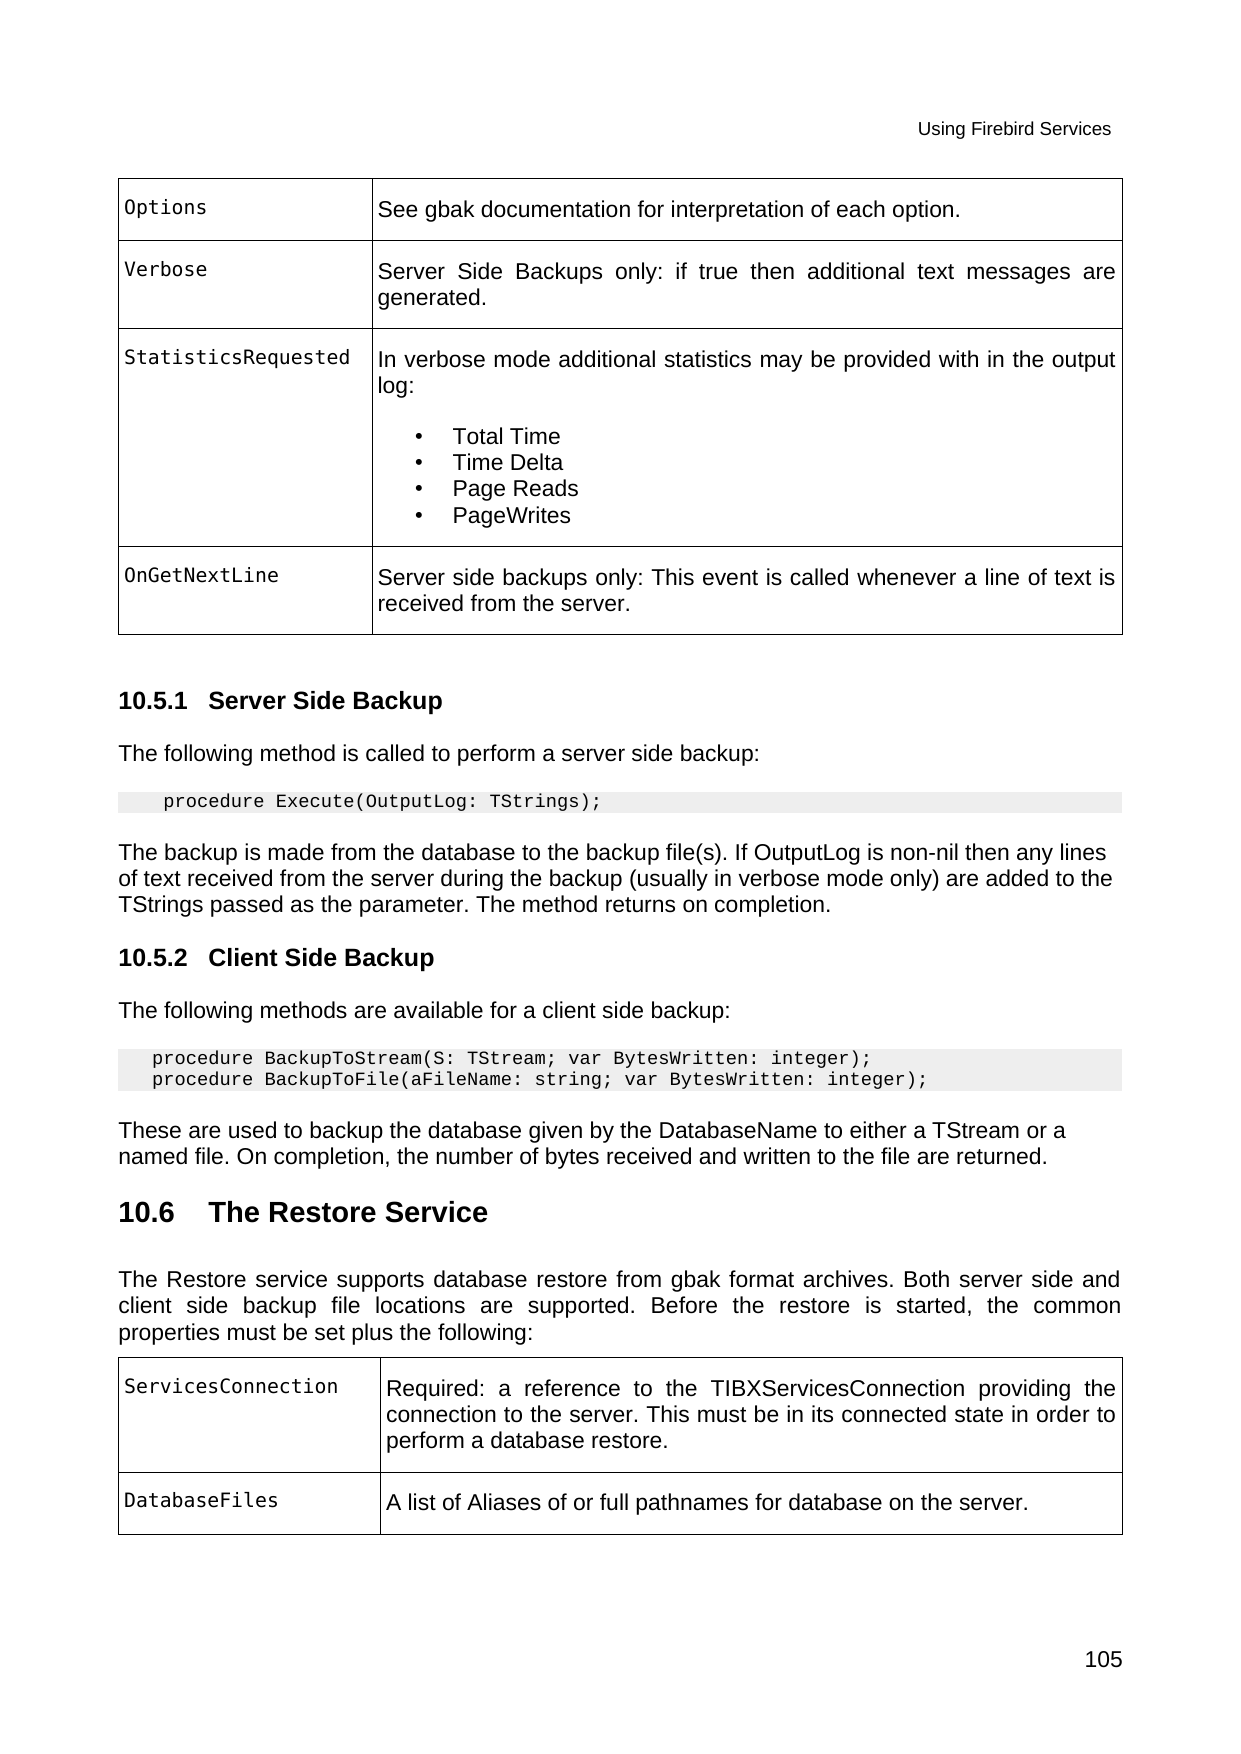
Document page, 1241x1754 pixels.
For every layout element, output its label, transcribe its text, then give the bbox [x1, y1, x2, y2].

table_cell StatisticsRequested [119, 329, 372, 546]
text The following methods are available for a client side backup: [118, 997, 1122, 1024]
text The Restore service supports database restore from gbak format archives. Both server side and client side backup file locations are supported. Before the restore is started, the common properties must be set plus the following: [118, 1266, 1122, 1345]
subtitle The Restore Service [118, 1195, 1122, 1228]
table_cell A list of Aliases of or full pathnames for database on the server. [381, 1473, 1122, 1533]
table_header ServicesConnection [119, 1358, 380, 1472]
table_cell In verbose mode additional statistics may be provided with in the output log: Total Time Time Delta Page Reads PageWrites [373, 329, 1122, 546]
table_cell Options [119, 179, 372, 240]
text The backup is made from the database to the backup file(s). If OutputLog is non-nil then any lines of text received from the server during the backup (usually in verbose mode only) are added to the TStrings passed as the parameter. The method returns on completion. [118, 838, 1122, 917]
text These are used to backup the database given by the DatabaseName to either a TStream or a named file. On completion, the number of bytes received and written to the file are returned. [118, 1117, 1122, 1169]
text procedure BackupToStream(S: TStream; var BytesWritten: integer); [118, 1049, 1122, 1070]
table_cell Verbose [119, 241, 372, 328]
table_header Required: a reference to the TIBXServicesConnection providing the connection to the server. This must be in its connected state in order to perform a database restore. [381, 1358, 1122, 1472]
table_cell Server side backups only: This event is called whenever a line of text is received from the server. [373, 547, 1122, 634]
text The following method is called to perform a server side backup: [118, 740, 1122, 767]
table_cell See gbak documentation for interpretation of each option. [373, 179, 1122, 240]
table_cell Server Side Backups only: if true then additional text messages are generated. [373, 241, 1122, 328]
text procedure BackupToFile(aFileName: string; var BytesWritten: integer); [118, 1070, 1122, 1091]
table_cell DatabaseFiles [119, 1473, 380, 1533]
subtitle Server Side Backup [118, 686, 1122, 715]
table_cell OnGetNextLine [119, 547, 372, 634]
text procedure Execute(OutputLog: TStrings); [118, 792, 1122, 813]
subtitle Client Side Backup [118, 943, 1122, 972]
